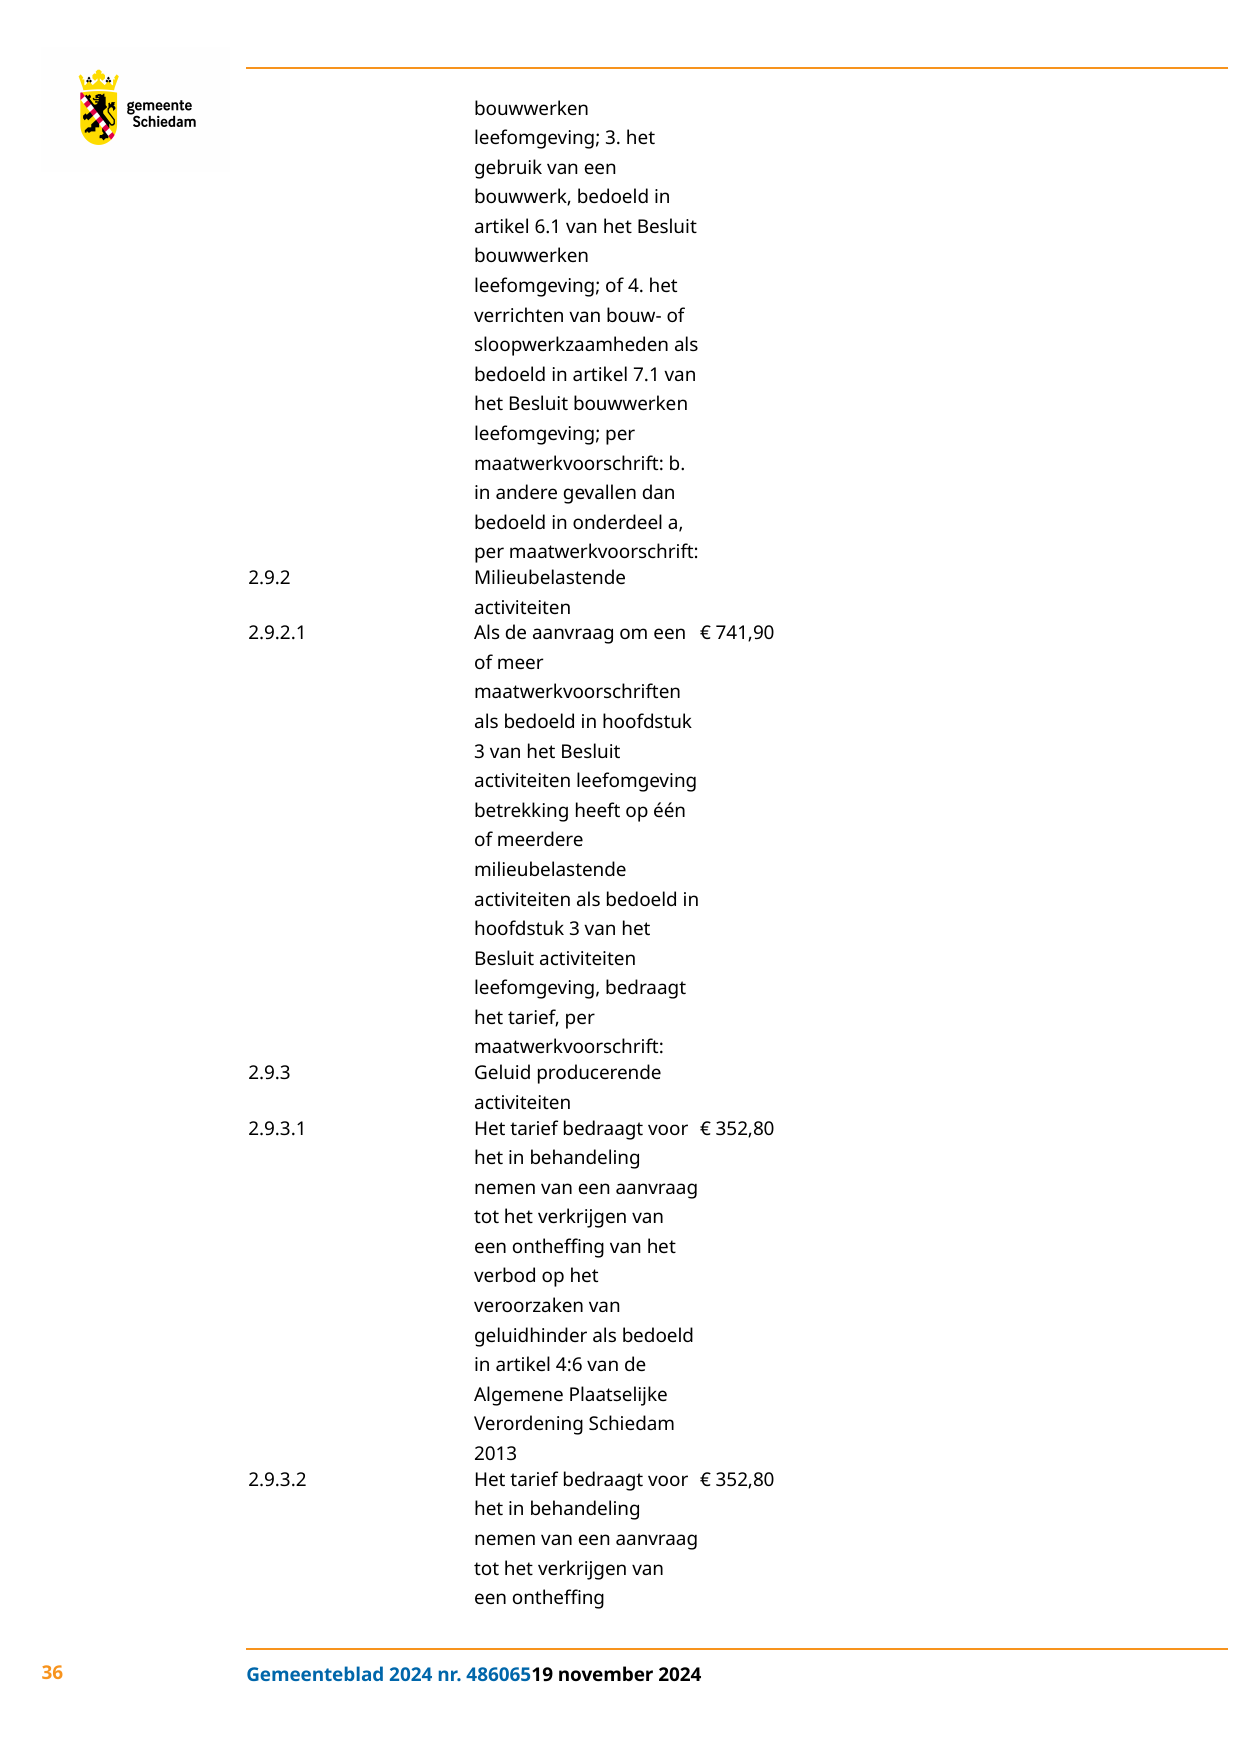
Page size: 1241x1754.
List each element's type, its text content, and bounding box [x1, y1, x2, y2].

table_cell € 352,80 [700, 1115, 926, 1466]
table_cell [926, 564, 1152, 619]
table_cell [926, 620, 1152, 1059]
table_cell Als de aanvraag om een of meer maatwerkvoorschriften als bedoeld in hoofdstuk 3 van het Besluit activiteiten leefomgeving betrekking heeft op één of meerdere milieubelastende activiteiten als bedoeld in hoofdstuk 3 van het Besluit activiteiten leefomgeving, bedraagt het tarief, per maatwerkvoorschrift: [474, 620, 700, 1059]
table_cell [700, 95, 926, 564]
table_cell [700, 1060, 926, 1115]
table_cell [926, 1060, 1152, 1115]
table_cell [700, 564, 926, 619]
picture [41, 47, 231, 172]
table_cell 2.9.3 [248, 1060, 474, 1115]
table_cell 2.9.3.2 [248, 1466, 474, 1610]
table_cell [248, 95, 474, 564]
table_cell 2.9.3.1 [248, 1115, 474, 1466]
table_cell Milieubelastende activiteiten [474, 564, 700, 619]
table_cell Geluid producerende activiteiten [474, 1060, 700, 1115]
table_cell Het tarief bedraagt voor het in behandeling nemen van een aanvraag tot het verkrijgen van een ontheffing van het verbod op het veroorzaken van geluidhinder als bedoeld in artikel 4:6 van de Algemene Plaatselijke Verordening Schiedam 2013 [474, 1115, 700, 1466]
table_cell [926, 1466, 1152, 1610]
table_cell [926, 1115, 1152, 1466]
table_cell € 352,80 [700, 1466, 926, 1610]
table_cell Het tarief bedraagt voor het in behandeling nemen van een aanvraag tot het verkrijgen van een ontheffing [474, 1466, 700, 1610]
table_cell 2.9.2.1 [248, 620, 474, 1059]
table_cell [926, 95, 1152, 564]
table_cell 2.9.2 [248, 564, 474, 619]
table_cell € 741,90 [700, 620, 926, 1059]
table_cell bouwwerken leefomgeving; 3. het gebruik van een bouwwerk, bedoeld in artikel 6.1 van het Besluit bouwwerken leefomgeving; of 4. het verrichten van bouw- of sloopwerkzaamheden als bedoeld in artikel 7.1 van het Besluit bouwwerken leefomgeving; per maatwerkvoorschrift: b. in andere gevallen dan bedoeld in onderdeel a, per maatwerkvoorschrift: [474, 95, 700, 564]
